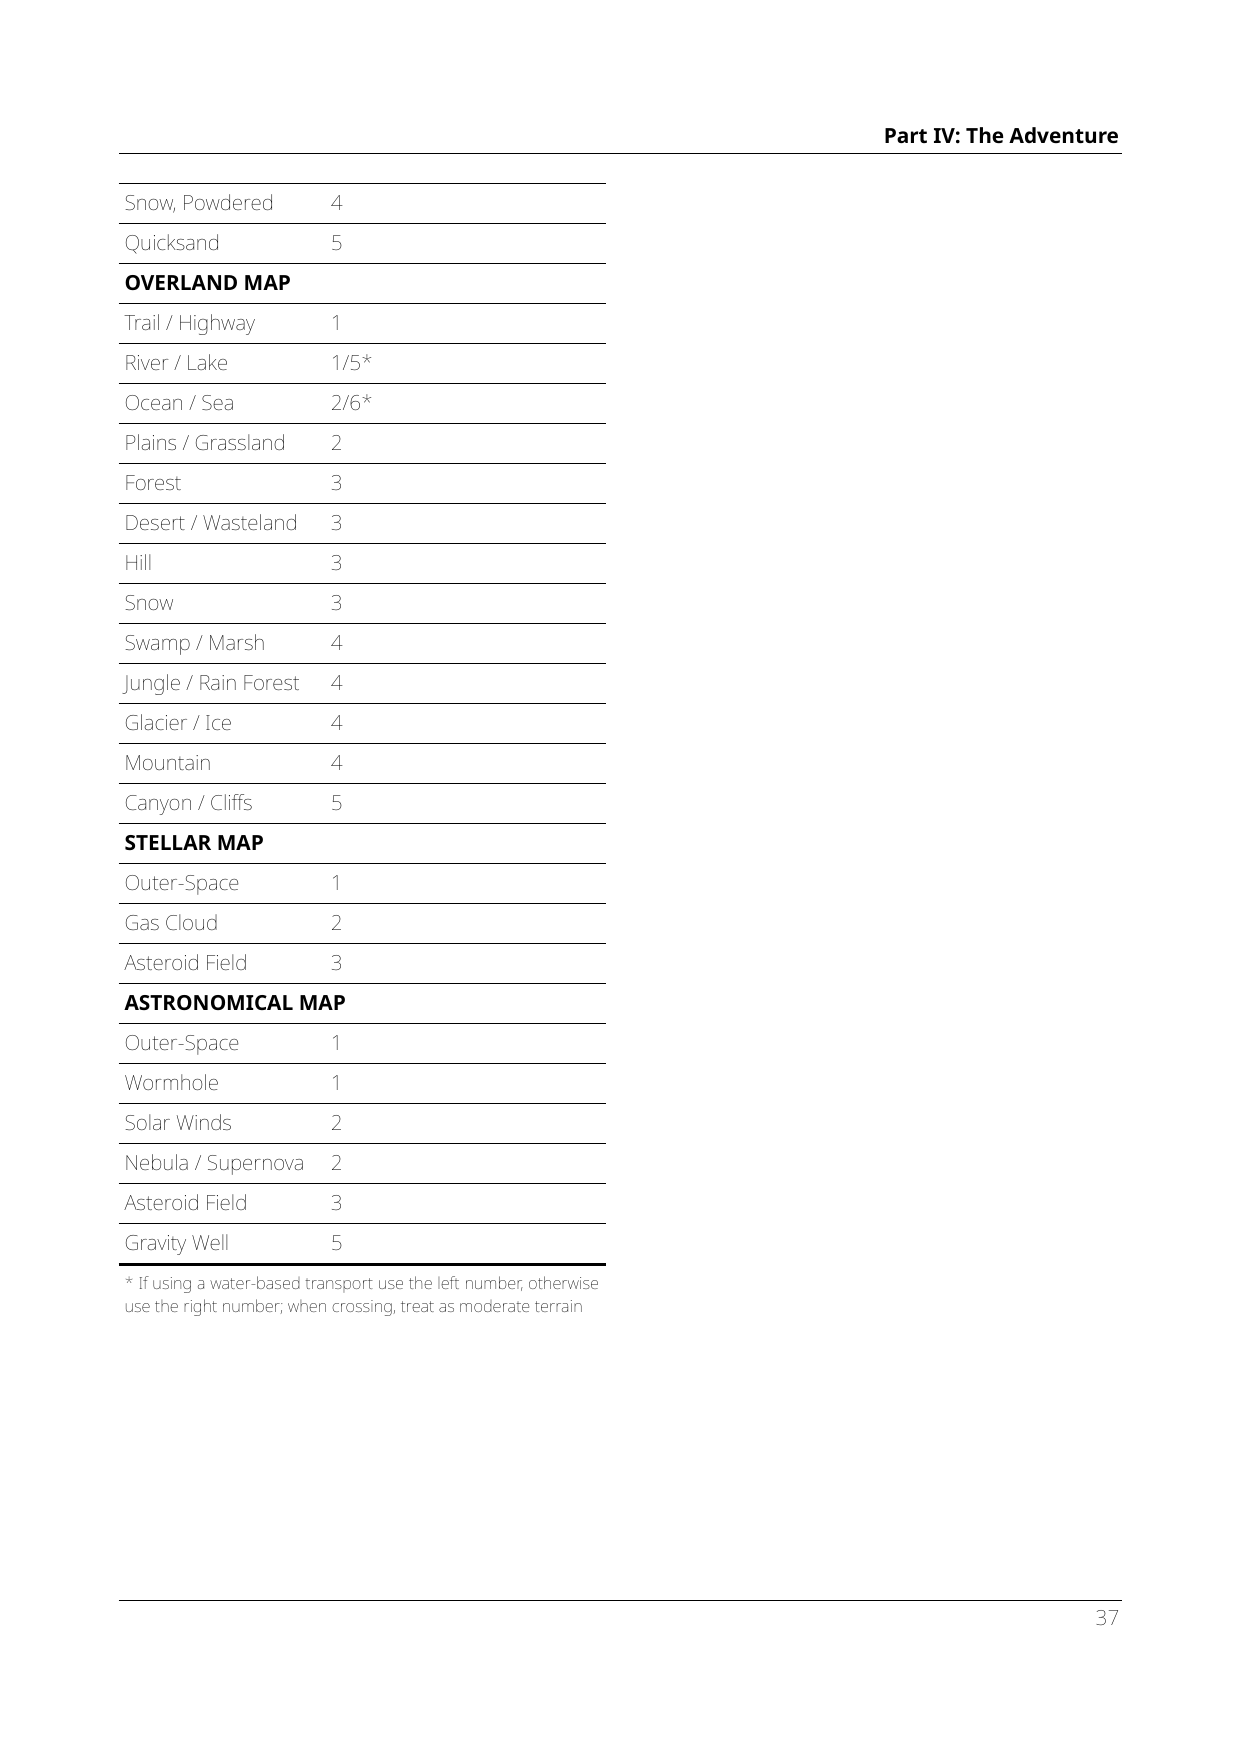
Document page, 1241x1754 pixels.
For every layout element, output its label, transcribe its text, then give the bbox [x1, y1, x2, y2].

table_cell 4 [325, 664, 606, 703]
table_cell 3 [325, 504, 606, 543]
table_cell 4 [325, 184, 606, 223]
table_cell Canyon / Cliffs [119, 784, 325, 823]
table_cell 1 [325, 304, 606, 343]
table_cell Quicksand [119, 224, 325, 263]
table_cell 1 [325, 1024, 606, 1063]
table_cell Wormhole [119, 1064, 325, 1103]
table_cell 4 [325, 744, 606, 783]
table_cell Outer-Space [119, 864, 325, 903]
table_cell * If using a water-based transport use the left number, otherwise use the right number; when crossing, treat as moderate terrain [119, 1266, 606, 1323]
table_cell 1 [325, 864, 606, 903]
table_cell 3 [325, 544, 606, 583]
table_cell Outer-Space [119, 1024, 325, 1063]
table_cell 5 [325, 224, 606, 263]
table_cell Hill [119, 544, 325, 583]
table_cell 2 [325, 1144, 606, 1183]
table_cell Glacier / Ice [119, 704, 325, 743]
table_cell 2 [325, 904, 606, 943]
table_cell 2 [325, 1104, 606, 1143]
table_cell Nebula / Supernova [119, 1144, 325, 1183]
table_cell Desert / Wasteland [119, 504, 325, 543]
table_cell Swamp / Marsh [119, 624, 325, 663]
table_cell Forest [119, 464, 325, 503]
table_cell ASTRONOMICAL MAP [119, 984, 606, 1023]
table_cell Gravity Well [119, 1224, 325, 1263]
table_cell Mountain [119, 744, 325, 783]
table_cell 4 [325, 624, 606, 663]
table_cell 3 [325, 584, 606, 623]
table_cell Asteroid Field [119, 1184, 325, 1223]
table_cell 2 [325, 424, 606, 463]
table_cell Gas Cloud [119, 904, 325, 943]
table_cell 1 [325, 1064, 606, 1103]
table_cell Snow [119, 584, 325, 623]
table_cell STELLAR MAP [119, 824, 606, 863]
table_cell 5 [325, 784, 606, 823]
table_cell 3 [325, 944, 606, 983]
table_cell Jungle / Rain Forest [119, 664, 325, 703]
table_cell Snow, Powdered [119, 184, 325, 223]
table_cell Ocean / Sea [119, 384, 325, 423]
table_cell Trail / Highway [119, 304, 325, 343]
table_cell Solar Winds [119, 1104, 325, 1143]
table_cell 5 [325, 1224, 606, 1263]
table_cell 4 [325, 704, 606, 743]
table_cell Plains / Grassland [119, 424, 325, 463]
table_cell 3 [325, 464, 606, 503]
table_cell 2/6* [325, 384, 606, 423]
table_cell OVERLAND MAP [119, 264, 606, 303]
table_cell 1/5* [325, 344, 606, 383]
table_cell 3 [325, 1184, 606, 1223]
table_cell Asteroid Field [119, 944, 325, 983]
table_cell River / Lake [119, 344, 325, 383]
